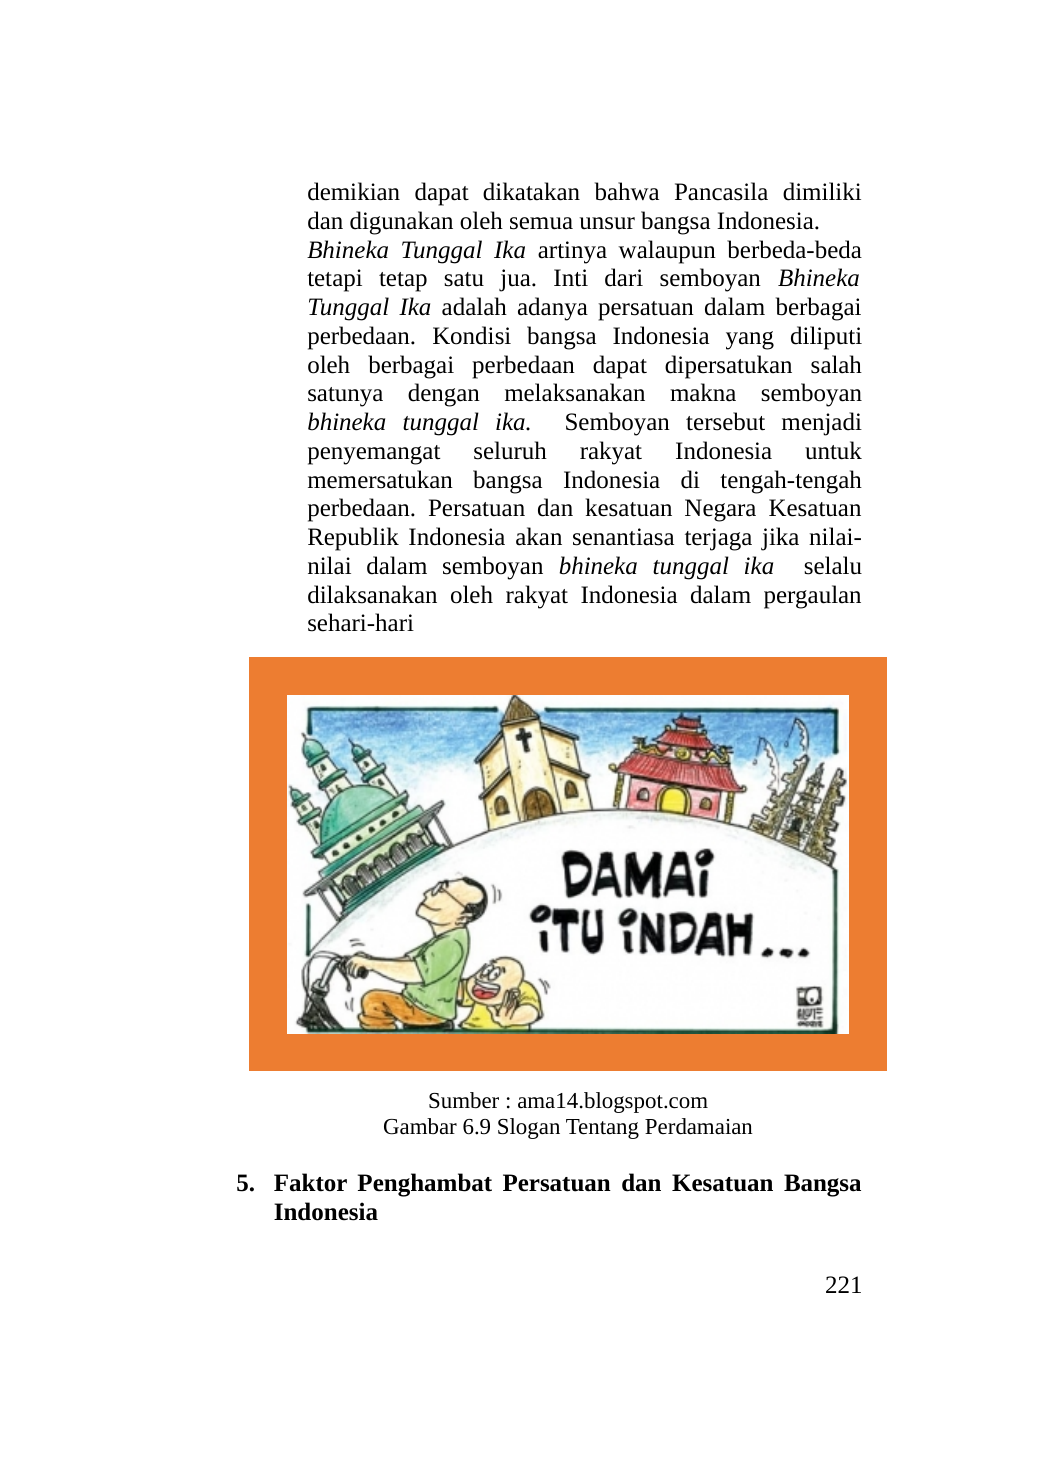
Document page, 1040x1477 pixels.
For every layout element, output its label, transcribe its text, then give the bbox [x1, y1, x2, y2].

list Gambar 6.9 Slogan Tentang Perdamaian [274, 1113, 862, 1139]
picture [287, 695, 849, 1034]
list Faktor Penghambat Persatuan dan Kesatuan Bangsa Indonesia [236, 1168, 862, 1226]
list Sumber : ama14.blogspot.com [274, 1087, 862, 1113]
text demikian dapat dikatakan bahwa Pancasila dimiliki dan digunakan oleh semua unsur bangsa Indonesia. [307, 177, 862, 235]
text Bhineka Tunggal Ika artinya walaupun berbeda-beda tetapi tetap satu jua. Inti dari semboyan Bhineka Tunggal Ika adalah adanya persatuan dalam berbagai perbedaan. Kondisi bangsa Indonesia yang diliputi oleh berbagai perbedaan dapat dipersatukan salah satunya dengan melaksanakan makna semboyan bhineka tunggal ika. Semboyan tersebut menjadi penyemangat seluruh rakyat Indonesia untuk memersatukan bangsa Indonesia di tengah-tengah perbedaan. Persatuan dan kesatuan Negara Kesatuan Republik Indonesia akan senantiasa terjaga jika nilai-nilai dalam semboyan bhineka tunggal ika selalu dilaksanakan oleh rakyat Indonesia dalam pergaulan sehari-hari [307, 235, 862, 637]
